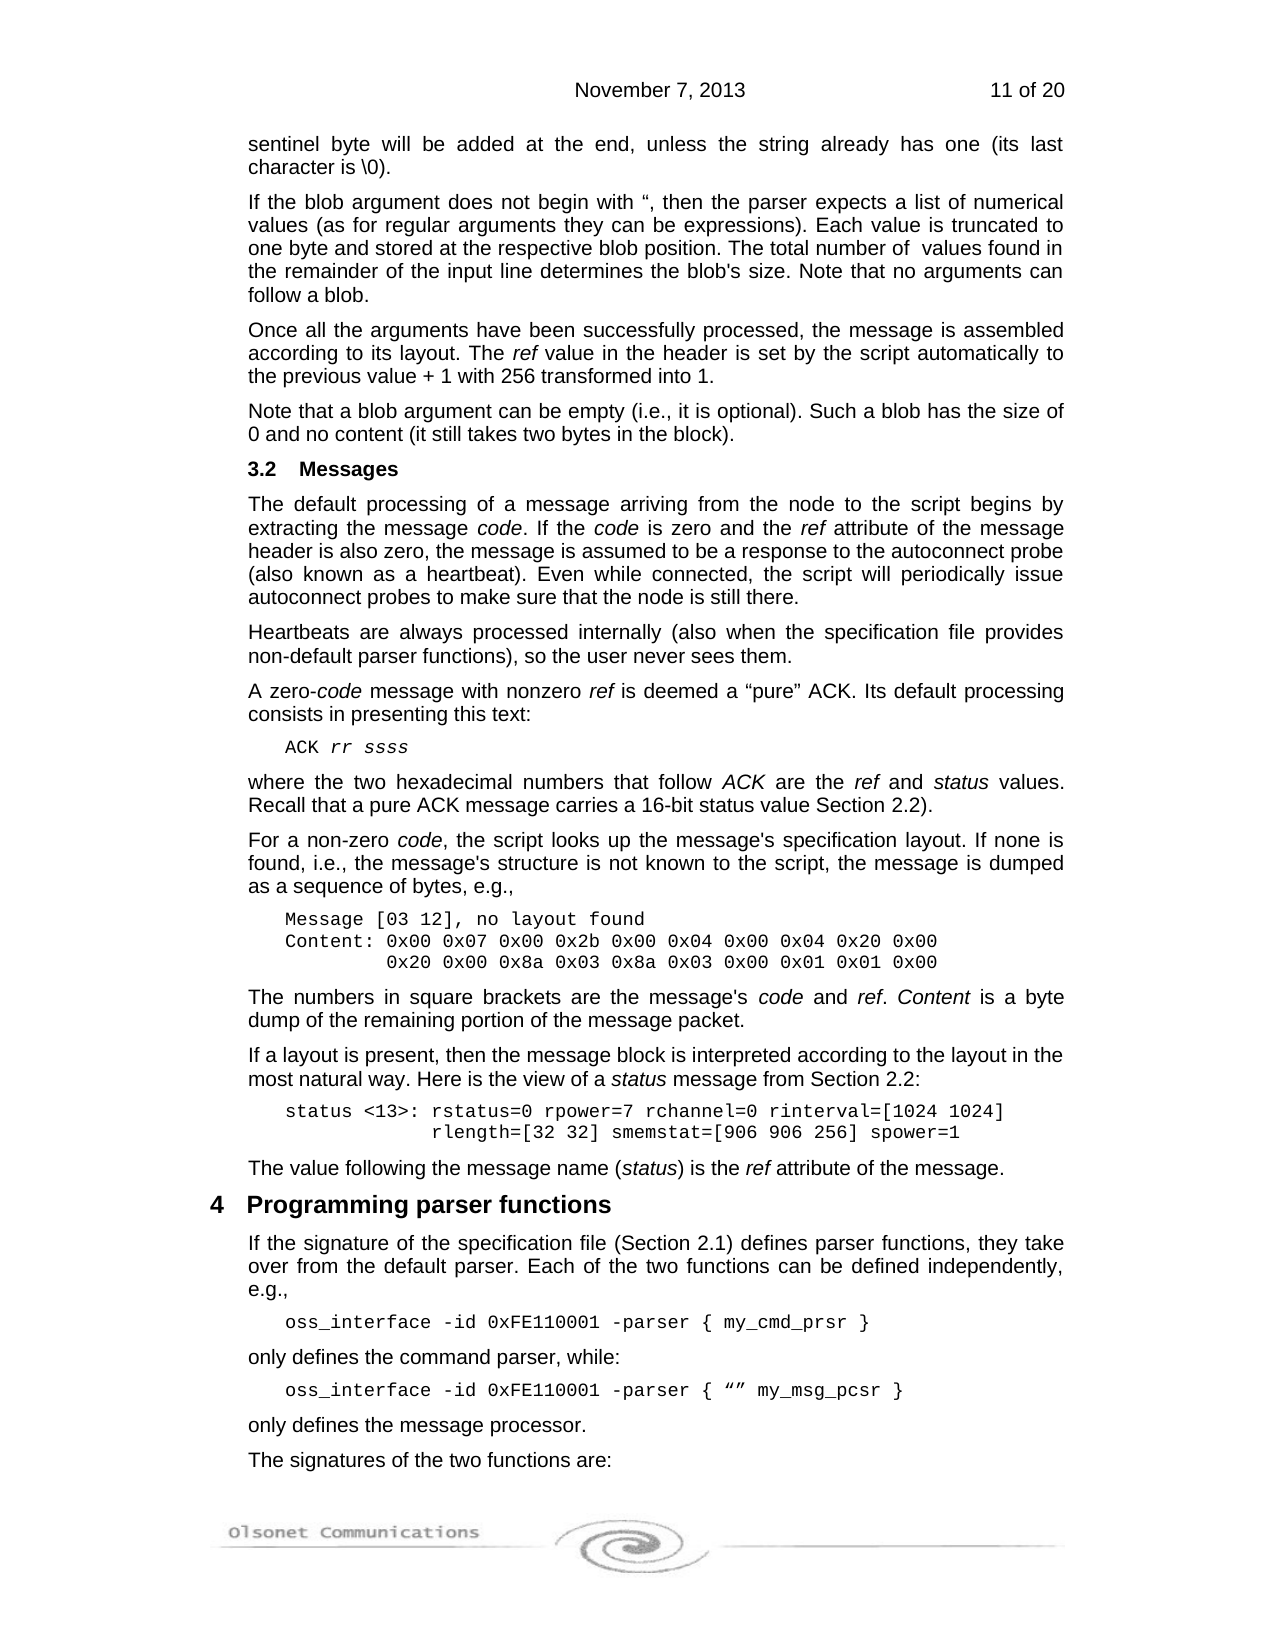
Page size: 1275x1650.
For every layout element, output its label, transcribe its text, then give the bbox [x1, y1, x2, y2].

text If the signature of the specification file (Section 2.1) defines parser functions, they take over from the default parser. Each of the two functions can be defined independently, e.g., [248, 1231, 1065, 1301]
text The numbers in square brackets are the message's code and ref. Content is a byte dump of the remaining portion of the message packet. [248, 986, 1065, 1032]
text only defines the message processor. [248, 1413, 1065, 1437]
text status <13>: rstatus=0 rpower=7 rchannel=0 rinterval=[1024 1024] [285, 1102, 1065, 1123]
text rlength=[32 32] smemstat=[906 906 256] spower=1 [285, 1123, 1065, 1144]
text oss_interface -id 0xFE110001 -parser { “” my_msg_pcsr } [285, 1381, 1065, 1402]
text Content: 0x00 0x07 0x00 0x2b 0x00 0x04 0x00 0x04 0x20 0x00 [285, 931, 1065, 953]
text The default processing of a message arriving from the node to the script begins by extracting the message code. If the code is zero and the ref attribute of the message header is also zero, the message is assumed to be a response to the autoconnect probe (also known as a heartbeat). Even while connected, the script will periodically issue autoconnect probes to make sure that the node is still there. [248, 493, 1065, 609]
text only defines the command parser, while: [248, 1346, 1065, 1369]
text where the two hexadecimal numbers that follow ACK are the ref and status values. Recall that a pure ACK message carries a 16-bit status value Section 2.2). [248, 770, 1065, 817]
text Note that a blob argument can be empty (i.e., it is optional). Such a blob has the size of 0 and no content (it still takes two bytes in the block). [248, 400, 1065, 446]
subtitle Programming parser functions [210, 1191, 1065, 1219]
text The signatures of the two functions are: [248, 1448, 1065, 1472]
text A zero-code message with nonzero ref is deemed a “pure” ACK. Its default processing consists in presenting this text: [248, 679, 1065, 726]
picture [210, 1504, 1065, 1596]
text ACK rr ssss [285, 737, 1065, 759]
text If the blob argument does not begin with “, then the parser expects a list of numerical values (as for regular arguments they can be expressions). Each value is truncated to one byte and stored at the respective blob position. The total number of values found in the remainder of the input line determines the blob's size. Note that no arguments can follow a blob. [248, 190, 1065, 307]
text oss_interface -id 0xFE110001 -parser { my_cmd_prsr } [285, 1312, 1065, 1334]
subtitle Messages [247, 458, 1065, 481]
text The value following the message name (status) is the ref attribute of the message. [248, 1156, 1065, 1179]
text Once all the arguments have been successfully processed, the message is assembled according to its layout. The ref value in the header is set by the script automatically to the previous value + 1 with 256 transformed into 1. [248, 318, 1065, 388]
text sentinel byte will be added at the end, unless the string already has one (its last character is \0). [248, 132, 1065, 179]
text Heartbeats are always processed internally (also when the specification file provides non-default parser functions), so the user never sees them. [248, 621, 1065, 667]
text For a non-zero code, the script looks up the message's specification layout. If none is found, i.e., the message's structure is not known to the script, the message is dumped as a sequence of bytes, e.g., [248, 829, 1065, 898]
text Message [03 12], no layout found [285, 910, 1065, 931]
text 0x20 0x00 0x8a 0x03 0x8a 0x03 0x00 0x01 0x01 0x00 [285, 953, 1065, 974]
text If a layout is present, then the message block is interpreted according to the layout in the most natural way. Here is the view of a status message from Section 2.2: [248, 1044, 1065, 1090]
